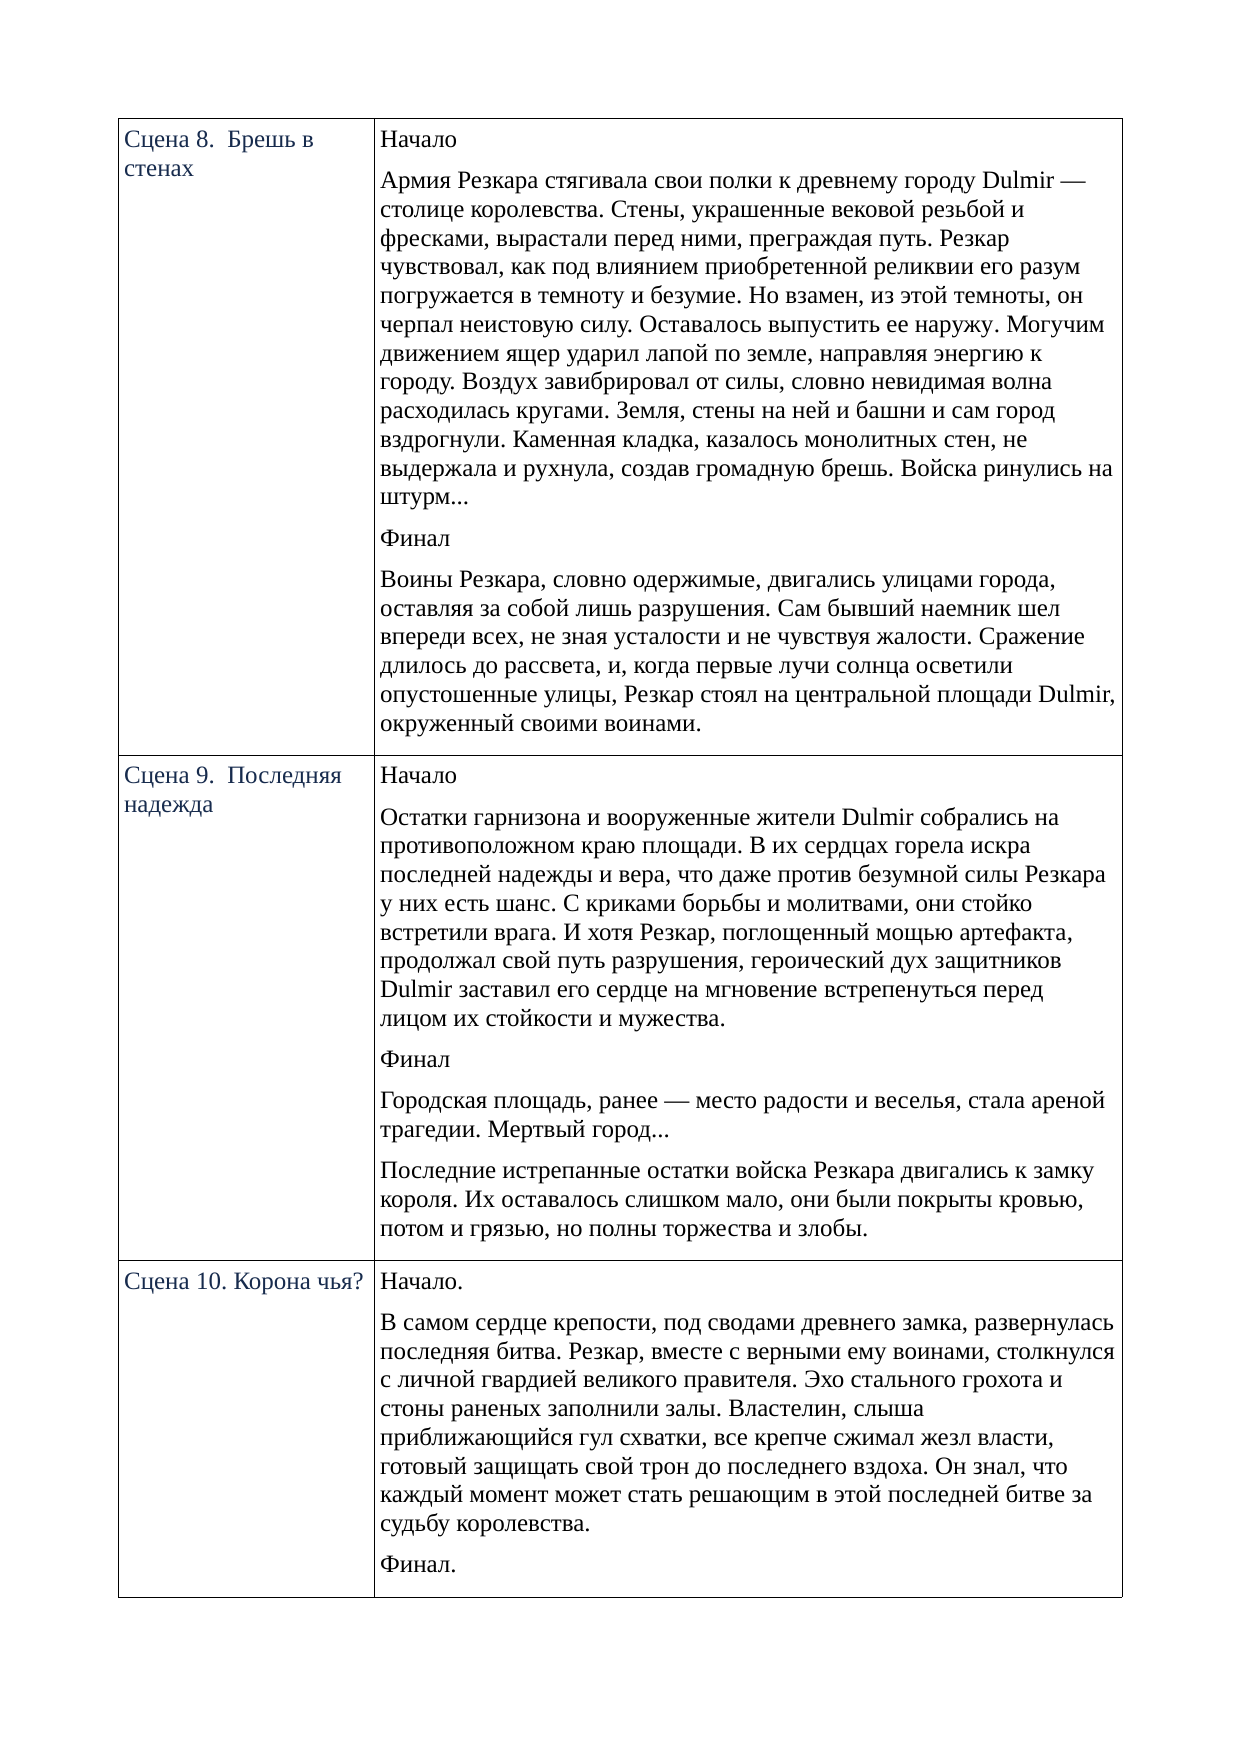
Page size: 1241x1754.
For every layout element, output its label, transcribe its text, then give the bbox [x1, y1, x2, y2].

table_cell Начало Остатки гарнизона и вооруженные жители Dulmir собрались на противоположном краю площади. В их сердцах горела искра последней надежды и вера, что даже против безумной силы Резкара у них есть шанс. С криками борьбы и молитвами, они стойко встретили врага. И хотя Резкар, поглощенный мощью артефакта, продолжал свой путь разрушения, героический дух защитников Dulmir заставил его сердце на мгновение встрепенуться перед лицом их стойкости и мужества. Финал Городская площадь, ранее — место радости и веселья, стала ареной трагедии. Мертвый город... Последние истрепанные остатки войска Резкара двигались к замку короля. Их оставалось слишком мало, они были покрыты кровью, потом и грязью, но полны торжества и злобы. [375, 756, 1122, 1260]
table_cell Сцена 9. Последняя надежда [119, 756, 374, 1260]
table_cell Начало. В самом сердце крепости, под сводами древнего замка, развернулась последняя битва. Резкар, вместе с верными ему воинами, столкнулся с личной гвардией великого правителя. Эхо стального грохота и стоны раненых заполнили залы. Властелин, слыша приближающийся гул схватки, все крепче сжимал жезл власти, готовый защищать свой трон до последнего вздоха. Он знал, что каждый момент может стать решающим в этой последней битве за судьбу королевства. Финал. [375, 1261, 1122, 1597]
table_cell Начало Армия Резкара стягивала свои полки к древнему городу Dulmir — столице королевства. Стены, украшенные вековой резьбой и фресками, вырастали перед ними, преграждая путь. Резкар чувствовал, как под влиянием приобретенной реликвии его разум погружается в темноту и безумие. Но взамен, из этой темноты, он черпал неистовую силу. Оставалось выпустить ее наружу. Могучим движением ящер ударил лапой по земле, направляя энергию к городу. Воздух завибрировал от силы, словно невидимая волна расходилась кругами. Земля, стены на ней и башни и сам город вздрогнули. Каменная кладка, казалось монолитных стен, не выдержала и рухнула, создав громадную брешь. Войска ринулись на штурм... Финал Воины Резкара, словно одержимые, двигались улицами города, оставляя за собой лишь разрушения. Сам бывший наемник шел впереди всех, не зная усталости и не чувствуя жалости. Сражение длилось до рассвета, и, когда первые лучи солнца осветили опустошенные улицы, Резкар стоял на центральной площади Dulmir, окруженный своими воинами. [375, 119, 1122, 755]
table_cell Сцена 10. Корона чья? [119, 1261, 374, 1597]
table_cell Сцена 8. Брешь в стенах [119, 119, 374, 755]
